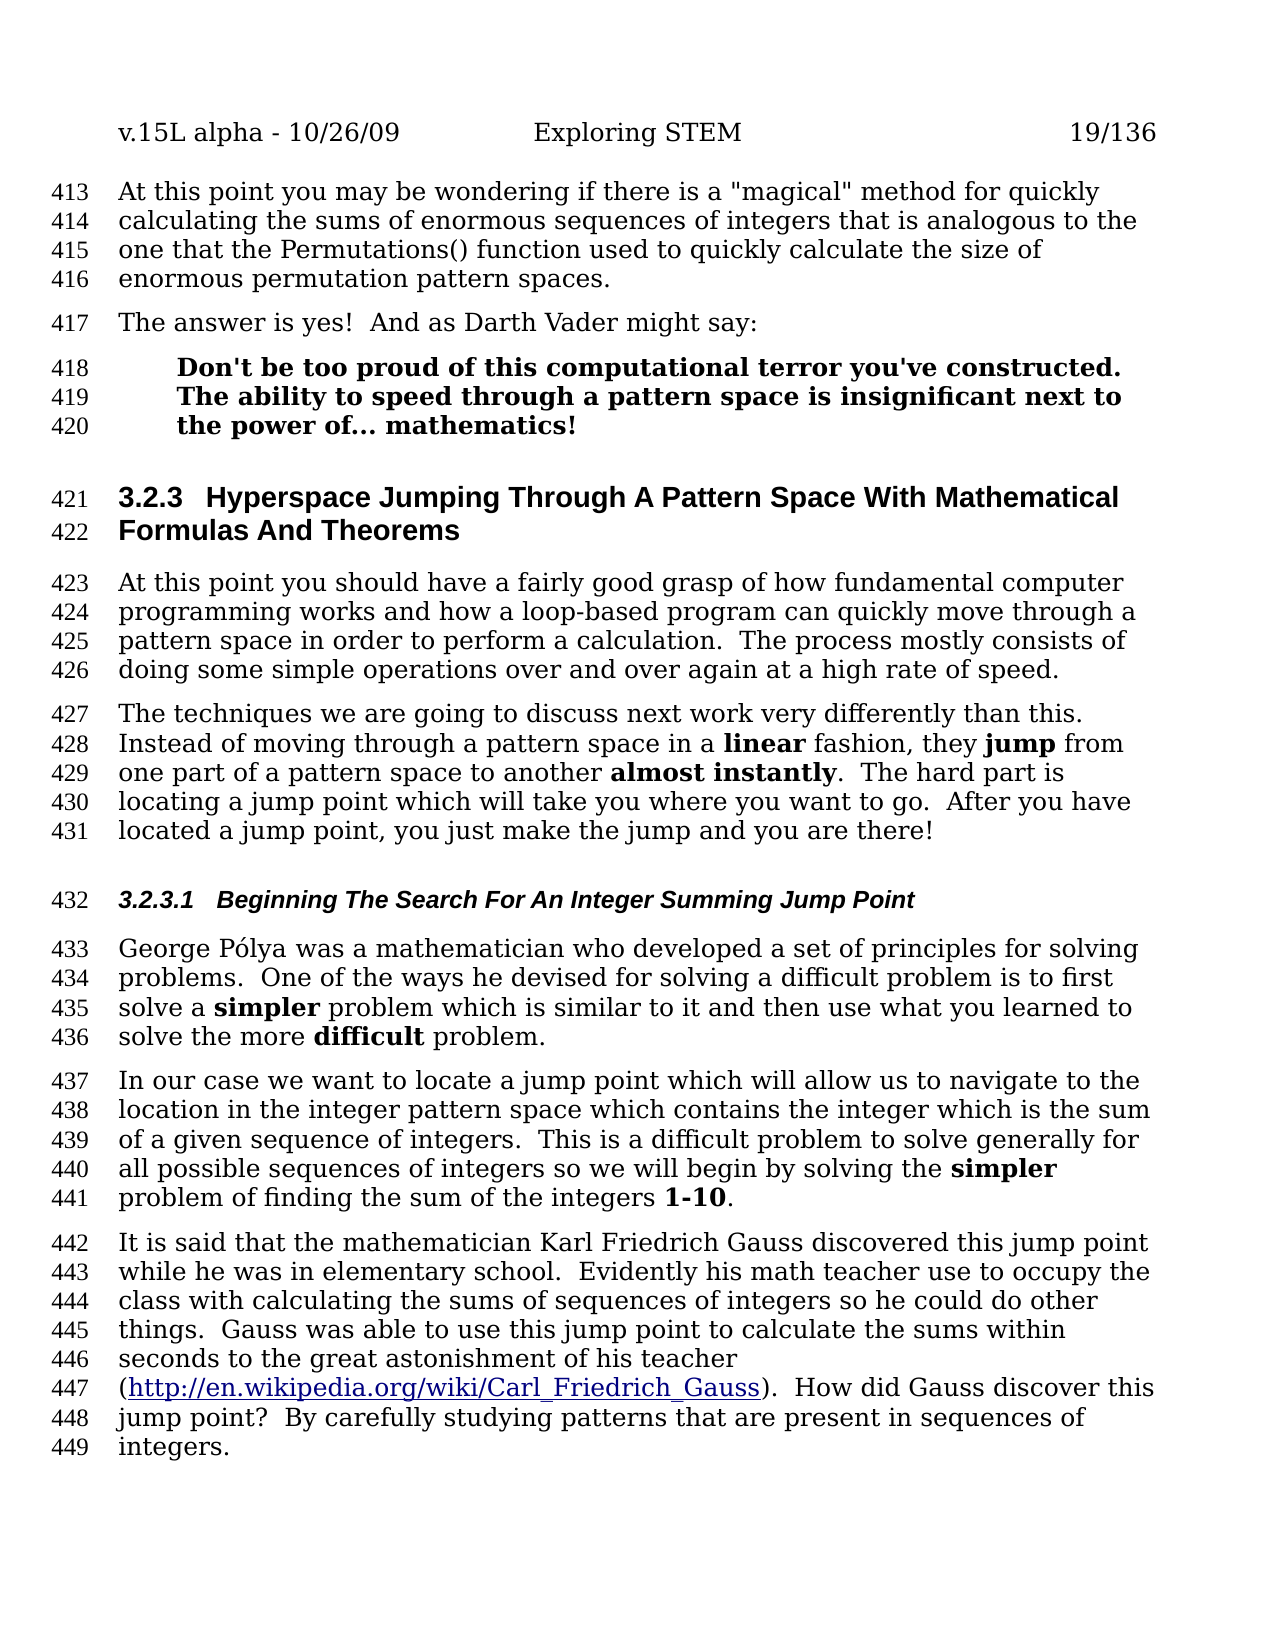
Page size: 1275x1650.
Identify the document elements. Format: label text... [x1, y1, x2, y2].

text In our case we want to locate a jump point which will allow us to navigate to the location in the integer pattern space which contains the integer which is the sum of a given sequence of integers. This is a difficult problem to solve generally for all possible sequences of integers so we will begin by solving the simpler problem of finding the sum of the integers 1-10. [118, 1067, 1157, 1213]
text At this point you may be wondering if there is a "magical" method for quickly calculating the sums of enormous sequences of integers that is analogous to the one that the Permutations() function used to quickly calculate the size of enormous permutation pattern spaces. [118, 177, 1157, 293]
text The techniques we are going to discuss next work very differently than this. Instead of moving through a pattern space in a linear fashion, they jump from one part of a pattern space to another almost instantly. The hard part is locating a jump point which will take you where you want to go. After you have located a jump point, you just make the jump and you are there! [118, 699, 1157, 846]
text Don't be too proud of this computational terror you've constructed. The ability to speed through a pattern space is insignificant next to the power of... mathematics! [176, 353, 1157, 441]
subtitle Hyperspace Jumping Through A Pattern Space With Mathematical Formulas And Theorems [118, 480, 1157, 547]
text At this point you should have a fairly good grasp of how fundamental computer programming works and how a loop-based program can quickly move through a pattern space in order to perform a calculation. The process mostly consists of doing some simple operations over and over again at a high rate of speed. [118, 568, 1157, 684]
subtitle Beginning The Search For An Integer Summing Jump Point [118, 885, 1157, 913]
text George Pólya was a mathematician who developed a set of principles for solving problems. One of the ways he devised for solving a difficult problem is to first solve a simpler problem which is similar to it and then use what you learned to solve the more difficult problem. [118, 934, 1157, 1052]
text It is said that the mathematician Karl Friedrich Gauss discovered this jump point while he was in elementary school. Evidently his math teacher use to occupy the class with calculating the sums of sequences of integers so he could do other things. Gauss was able to use this jump point to calculate the sums within seconds to the great astonishment of his teacher (http://en.wikipedia.org/wiki/Carl_Friedrich_Gauss). How did Gauss discover this jump point? By carefully studying patterns that are present in sequences of integers. [118, 1228, 1157, 1461]
text The answer is yes! And as Darth Vader might say: [118, 308, 1157, 338]
